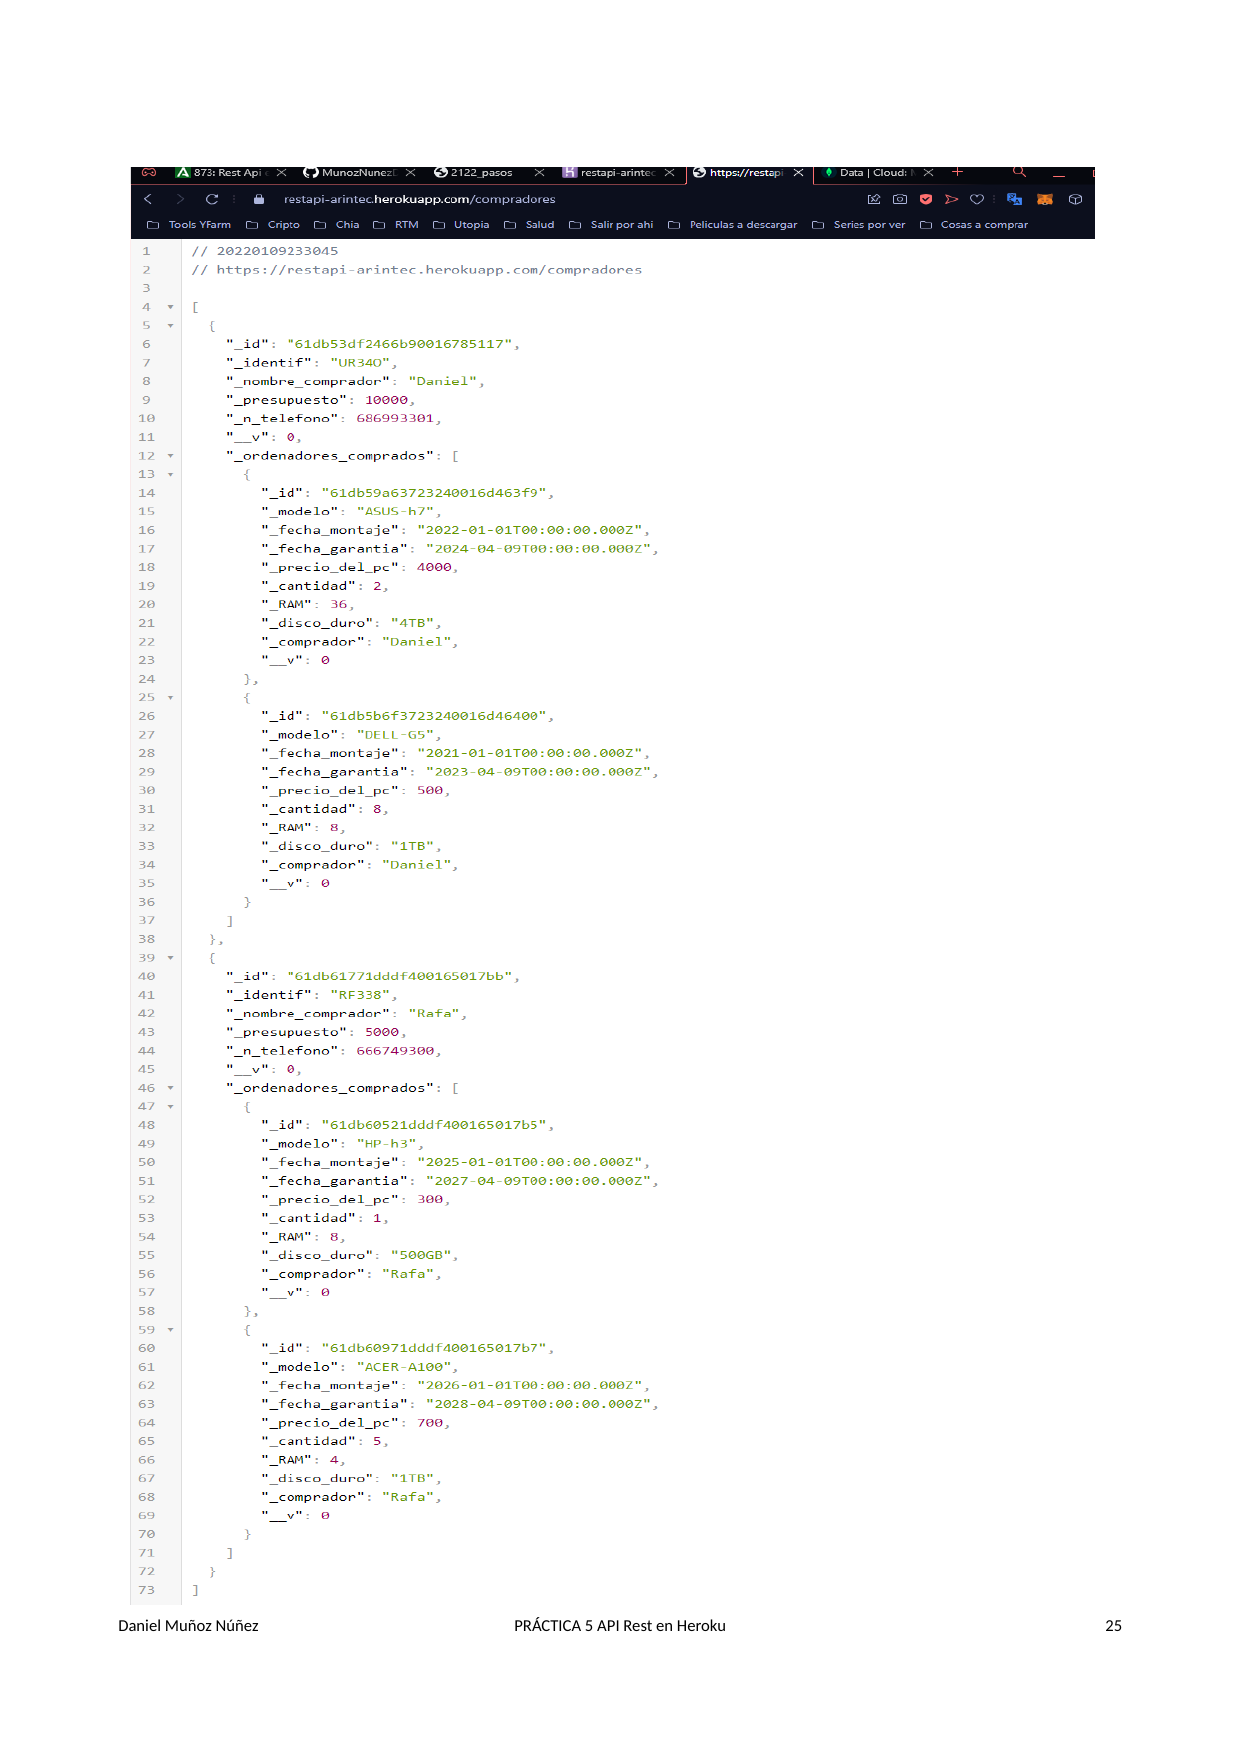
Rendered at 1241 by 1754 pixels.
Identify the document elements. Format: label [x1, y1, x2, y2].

picture [130, 167, 1095, 1605]
